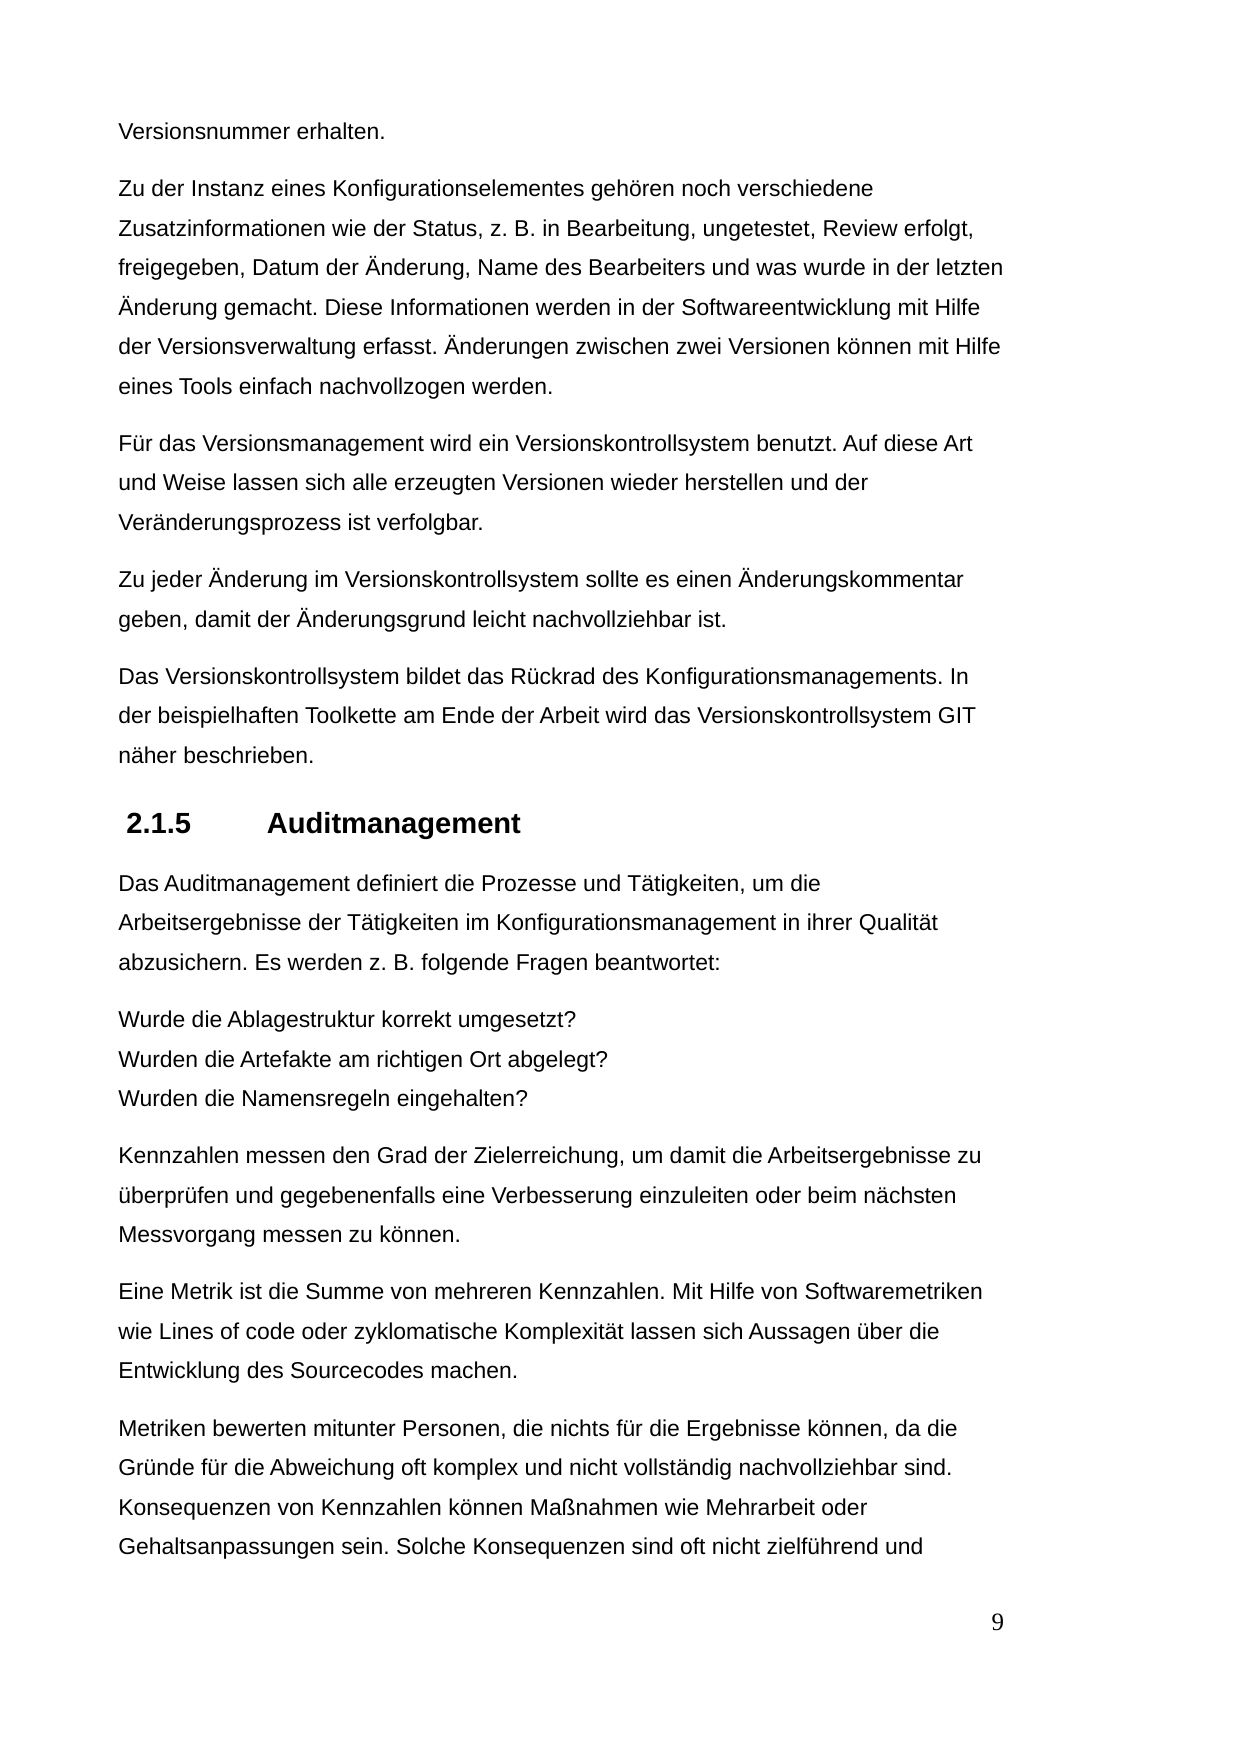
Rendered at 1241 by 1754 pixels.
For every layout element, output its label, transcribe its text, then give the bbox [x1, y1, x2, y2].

text Versionsnummer erhalten. [118, 118, 1004, 144]
text Eine Metrik ist die Summe von mehreren Kennzahlen. Mit Hilfe von Softwaremetriken wie Lines of code oder zyklomatische Komplexität lassen sich Aussagen über die Entwicklung des Sourcecodes machen. [118, 1278, 1004, 1384]
subtitle Auditmanagement [118, 806, 1004, 840]
text Wurde die Ablagestruktur korrekt umgesetzt? Wurden die Artefakte am richtigen Ort abgelegt? Wurden die Namensregeln eingehalten? [118, 1006, 1004, 1111]
text Das Versionskontrollsystem bildet das Rückrad des Konfigurationsmanagements. In der beispielhaften Toolkette am Ende der Arbeit wird das Versionskontrollsystem GIT näher beschrieben. [118, 663, 1004, 768]
text Kennzahlen messen den Grad der Zielerreichung, um damit die Arbeitsergebnisse zu überprüfen und gegebenenfalls eine Verbesserung einzuleiten oder beim nächsten Messvorgang messen zu können. [118, 1142, 1004, 1247]
text Das Auditmanagement definiert die Prozesse und Tätigkeiten, um die Arbeitsergebnisse der Tätigkeiten im Konfigurationsmanagement in ihrer Qualität abzusichern. Es werden z. B. folgende Fragen beantwortet: [118, 870, 1004, 975]
text Für das Versionsmanagement wird ein Versionskontrollsystem benutzt. Auf diese Art und Weise lassen sich alle erzeugten Versionen wieder herstellen und der Veränderungsprozess ist verfolgbar. [118, 430, 1004, 535]
text Metriken bewerten mitunter Personen, die nichts für die Ergebnisse können, da die Gründe für die Abweichung oft komplex und nicht vollständig nachvollziehbar sind. Konsequenzen von Kennzahlen können Maßnahmen wie Mehrarbeit oder Gehaltsanpassungen sein. Solche Konsequenzen sind oft nicht zielführend und [118, 1414, 1004, 1559]
text Zu der Instanz eines Konfigurationselementes gehören noch verschiedene Zusatzinformationen wie der Status, z. B. in Bearbeitung, ungetestet, Review erfolgt, freigegeben, Datum der Änderung, Name des Bearbeiters und was wurde in der letzten Änderung gemacht. Diese Informationen werden in der Softwareentwicklung mit Hilfe der Versionsverwaltung erfasst. Änderungen zwischen zwei Versionen können mit Hilfe eines Tools einfach nachvollzogen werden. [118, 175, 1004, 399]
text Zu jeder Änderung im Versionskontrollsystem sollte es einen Änderungskommentar geben, damit der Änderungsgrund leicht nachvollziehbar ist. [118, 566, 1004, 632]
